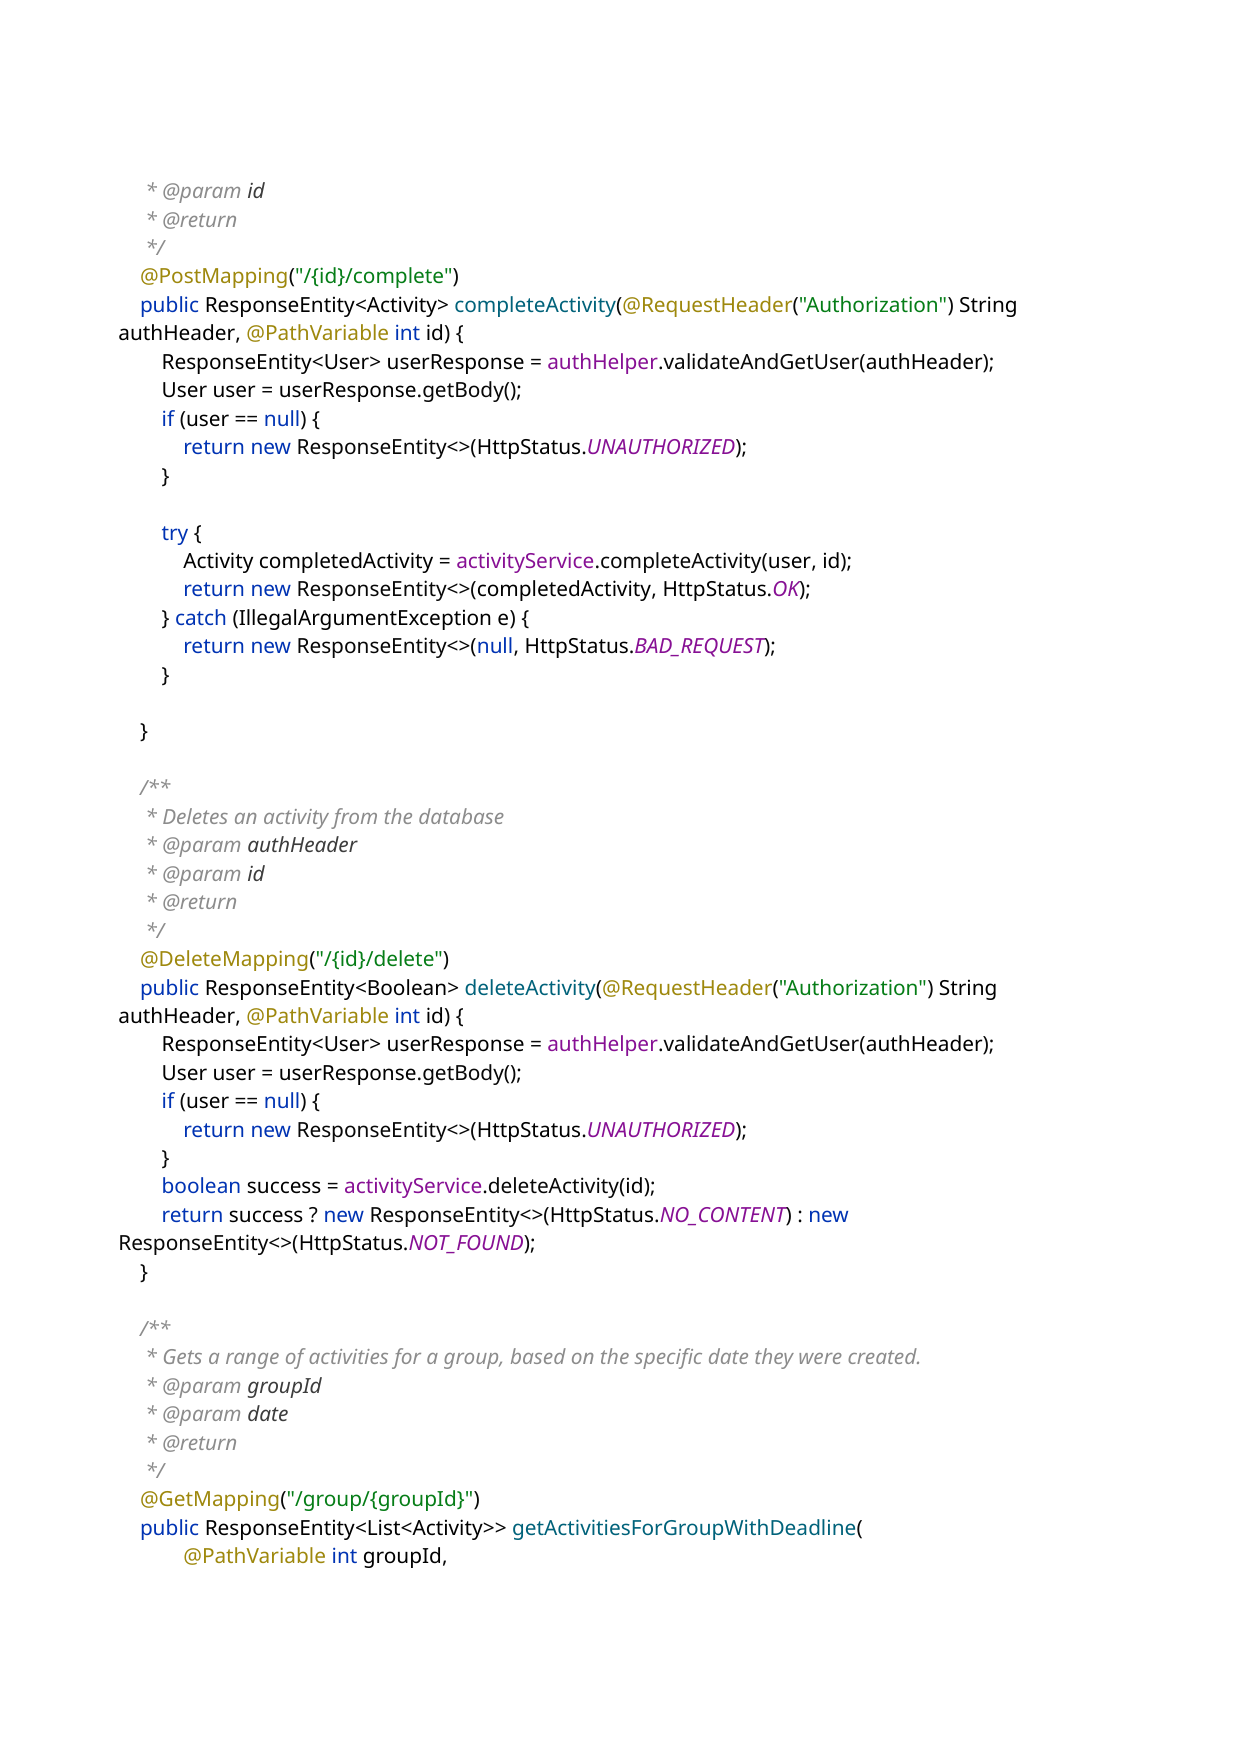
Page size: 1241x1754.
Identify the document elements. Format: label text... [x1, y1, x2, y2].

text * @param id * @return */ @PostMapping("/{id}/complete") public ResponseEntity<Activity> completeActivity(@RequestHeader("Authorization") String authHeader, @PathVariable int id) { ResponseEntity<User> userResponse = authHelper.validateAndGetUser(authHeader); User user = userResponse.getBody(); if (user == null) { return new ResponseEntity<>(HttpStatus.UNAUTHORIZED); } try { Activity completedActivity = activityService.completeActivity(user, id); return new ResponseEntity<>(completedActivity, HttpStatus.OK); } catch (IllegalArgumentException e) { return new ResponseEntity<>(null, HttpStatus.BAD_REQUEST); } } /** * Deletes an activity from the database * @param authHeader * @param id * @return */ @DeleteMapping("/{id}/delete") public ResponseEntity<Boolean> deleteActivity(@RequestHeader("Authorization") String authHeader, @PathVariable int id) { ResponseEntity<User> userResponse = authHelper.validateAndGetUser(authHeader); User user = userResponse.getBody(); if (user == null) { return new ResponseEntity<>(HttpStatus.UNAUTHORIZED); } boolean success = activityService.deleteActivity(id); return success ? new ResponseEntity<>(HttpStatus.NO_CONTENT) : new ResponseEntity<>(HttpStatus.NOT_FOUND); } /** * Gets a range of activities for a group, based on the specific date they were created. * @param groupId * @param date * @return */ @GetMapping("/group/{groupId}") public ResponseEntity<List<Activity>> getActivitiesForGroupWithDeadline( @PathVariable int groupId, [118, 176, 1122, 1570]
